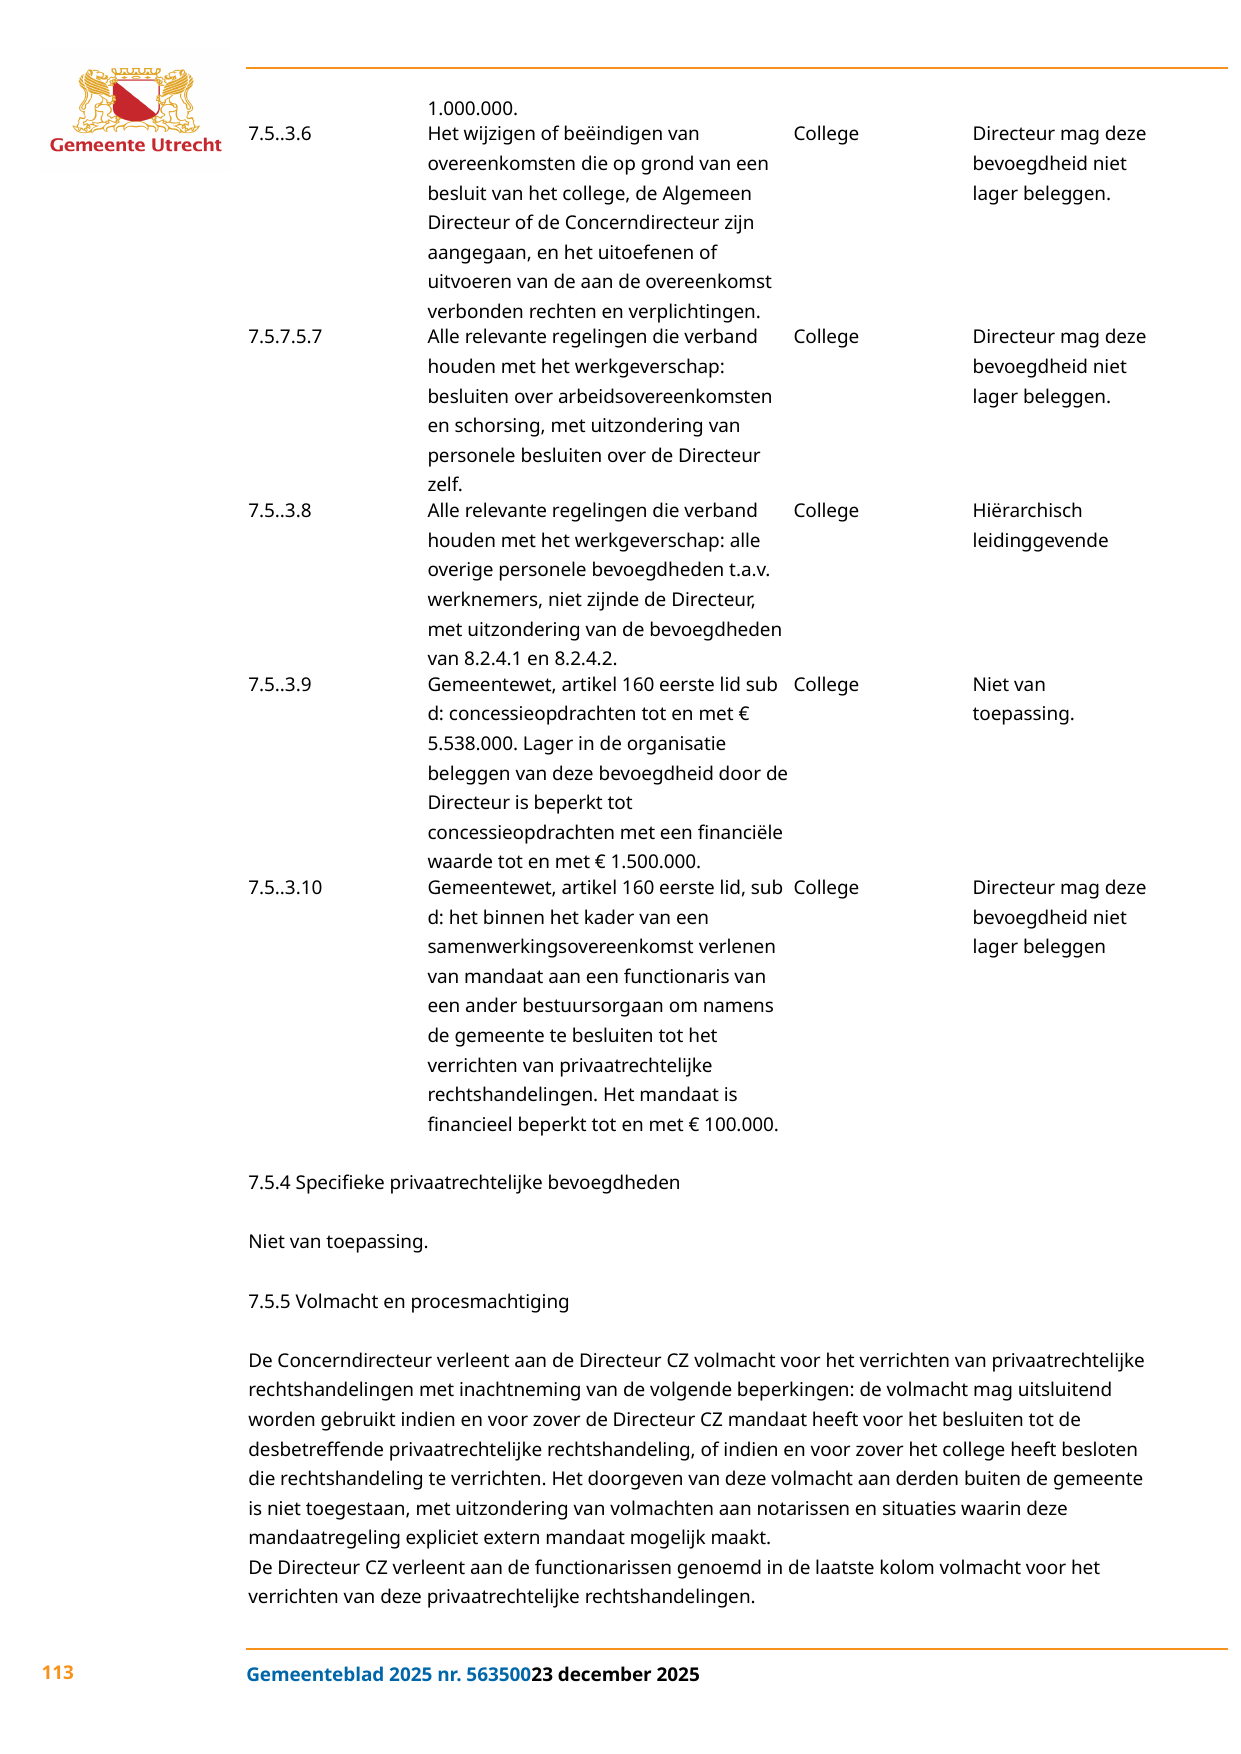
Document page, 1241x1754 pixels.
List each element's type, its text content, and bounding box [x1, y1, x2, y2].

table_cell 7.5..3.8 [248, 498, 427, 671]
picture [41, 47, 231, 172]
table_cell [248, 95, 427, 121]
table_cell Alle relevante regelingen die verband houden met het werkgeverschap: alle overige personele bevoegdheden t.a.v. werknemers, niet zijnde de Directeur, met uitzondering van de bevoegdheden van 8.2.4.1 en 8.2.4.2. [427, 498, 793, 671]
table_cell Het wijzigen of beëindigen van overeenkomsten die op grond van een besluit van het college, de Algemeen Directeur of de Concerndirecteur zijn aangegaan, en het uitoefenen of uitvoeren van de aan de overeenkomst verbonden rechten en verplichtingen. [427, 121, 793, 324]
table_cell College [793, 671, 972, 874]
table_cell Directeur mag deze bevoegdheid niet lager beleggen. [973, 324, 1152, 497]
table_cell 1.000.000. [427, 95, 793, 121]
table_cell College [793, 874, 972, 1137]
table_cell Niet van toepassing. [973, 671, 1152, 874]
table_cell College [793, 121, 972, 324]
text De Directeur CZ verleent aan de functionarissen genoemd in de laatste kolom volmacht voor het verrichten van deze privaatrechtelijke rechtshandelingen. [248, 1554, 1152, 1609]
table_cell 7.5..3.6 [248, 121, 427, 324]
table_cell 7.5..3.10 [248, 874, 427, 1137]
table_cell [793, 95, 972, 121]
text Niet van toepassing. [248, 1229, 1152, 1254]
text 7.5.4 Specifieke privaatrechtelijke bevoegdheden [248, 1169, 1152, 1195]
text De Concerndirecteur verleent aan de Directeur CZ volmacht voor het verrichten van privaatrechtelijke rechtshandelingen met inachtneming van de volgende beperkingen: de volmacht mag uitsluitend worden gebruikt indien en voor zover de Directeur CZ mandaat heeft voor het besluiten tot de desbetreffende privaatrechtelijke rechtshandeling, of indien en voor zover het college heeft besloten die rechtshandeling te verrichten. Het doorgeven van deze volmacht aan derden buiten de gemeente is niet toegestaan, met uitzondering van volmachten aan notarissen en situaties waarin deze mandaatregeling expliciet extern mandaat mogelijk maakt. [248, 1347, 1152, 1550]
table_cell Directeur mag deze bevoegdheid niet lager beleggen [973, 874, 1152, 1137]
table_cell College [793, 324, 972, 497]
table_cell 7.5.7.5.7 [248, 324, 427, 497]
table_cell [973, 95, 1152, 121]
table_cell Alle relevante regelingen die verband houden met het werkgeverschap: besluiten over arbeidsovereenkomsten en schorsing, met uitzondering van personele besluiten over de Directeur zelf. [427, 324, 793, 497]
table_cell Gemeentewet, artikel 160 eerste lid, sub d: het binnen het kader van een samenwerkingsovereenkomst verlenen van mandaat aan een functionaris van een ander bestuursorgaan om namens de gemeente te besluiten tot het verrichten van privaatrechtelijke rechtshandelingen. Het mandaat is financieel beperkt tot en met € 100.000. [427, 874, 793, 1137]
text 7.5.5 Volmacht en procesmachtiging [248, 1288, 1152, 1313]
table_cell Hiërarchisch leidinggevende [973, 498, 1152, 671]
table_cell Gemeentewet, artikel 160 eerste lid sub d: concessieopdrachten tot en met € 5.538.000. Lager in de organisatie beleggen van deze bevoegdheid door de Directeur is beperkt tot concessieopdrachten met een financiële waarde tot en met € 1.500.000. [427, 671, 793, 874]
table_cell 7.5..3.9 [248, 671, 427, 874]
table_cell College [793, 498, 972, 671]
table_cell Directeur mag deze bevoegdheid niet lager beleggen. [973, 121, 1152, 324]
